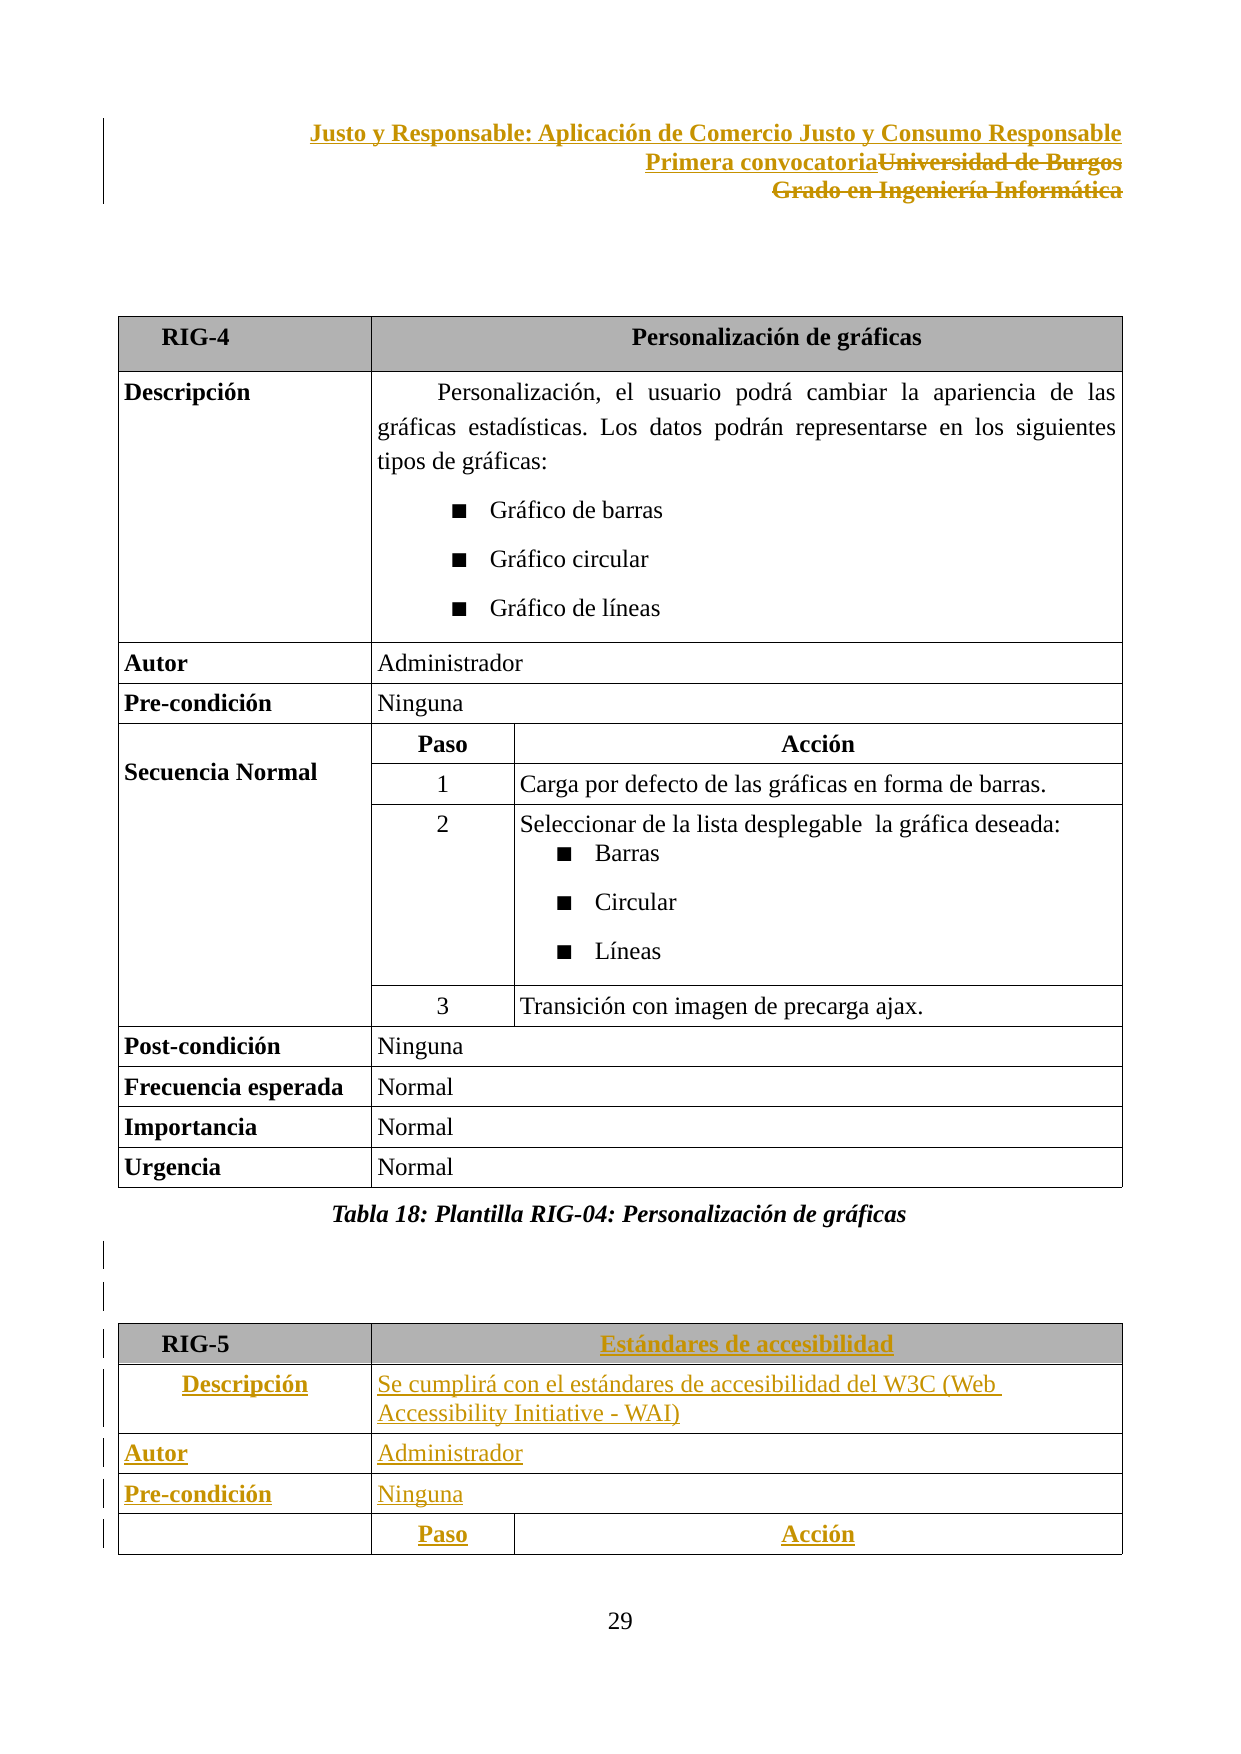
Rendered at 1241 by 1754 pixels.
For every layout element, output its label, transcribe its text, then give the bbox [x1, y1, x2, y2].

table_header Estándares de accesibilidad [372, 1324, 1122, 1363]
table_cell Se cumplirá con el estándares de accesibilidad del W3C (Web Accessibility Initiative - WAI) [372, 1365, 1122, 1433]
table_cell Paso [372, 724, 514, 763]
table_cell Paso [372, 1514, 514, 1553]
table_cell Normal [372, 1067, 1122, 1106]
table_cell Ninguna [372, 1027, 1122, 1066]
table_cell Pre-condición [119, 1474, 371, 1513]
table_cell Acción [515, 724, 1122, 763]
table_cell Personalización, el usuario podrá cambiar la apariencia de las gráficas estadísticas. Los datos podrán representarse en los siguientes tipos de gráficas: Gráfico de barras Gráfico circular Gráfico de líneas [372, 372, 1122, 642]
table_cell Normal [372, 1148, 1122, 1187]
table_header [119, 1324, 371, 1363]
table_cell Autor [119, 1434, 371, 1473]
table_cell Frecuencia esperada [119, 1067, 371, 1106]
table_cell Normal [372, 1107, 1122, 1147]
table_cell Secuencia Normal [119, 724, 371, 1026]
table_cell Importancia [119, 1107, 371, 1147]
table_cell Administrador [372, 643, 1122, 683]
text Tabla 18: Plantilla RIG-04: Personalización de gráficas [118, 1199, 1122, 1228]
table_cell Descripción [119, 1365, 371, 1433]
table_cell Autor [119, 643, 371, 683]
table_header [119, 317, 371, 371]
table_cell [119, 1514, 371, 1553]
table_cell Carga por defecto de las gráficas en forma de barras. [515, 764, 1122, 803]
table_cell Administrador [372, 1434, 1122, 1473]
table_cell Post-condición [119, 1027, 371, 1066]
table_cell Urgencia [119, 1148, 371, 1187]
table_cell Pre-condición [119, 684, 371, 723]
table_cell Ninguna [372, 684, 1122, 723]
table_cell Transición con imagen de precarga ajax. [515, 986, 1122, 1026]
table_cell Descripción [119, 372, 371, 642]
table_cell 2 [372, 805, 514, 985]
table_cell 1 [372, 764, 514, 803]
table_cell Ninguna [372, 1474, 1122, 1513]
table_cell Seleccionar de la lista desplegable la gráfica deseada: Barras Circular Líneas [515, 805, 1122, 985]
table_cell Acción [515, 1514, 1122, 1553]
table_cell 3 [372, 986, 514, 1026]
table_header Personalización de gráficas [372, 317, 1122, 371]
